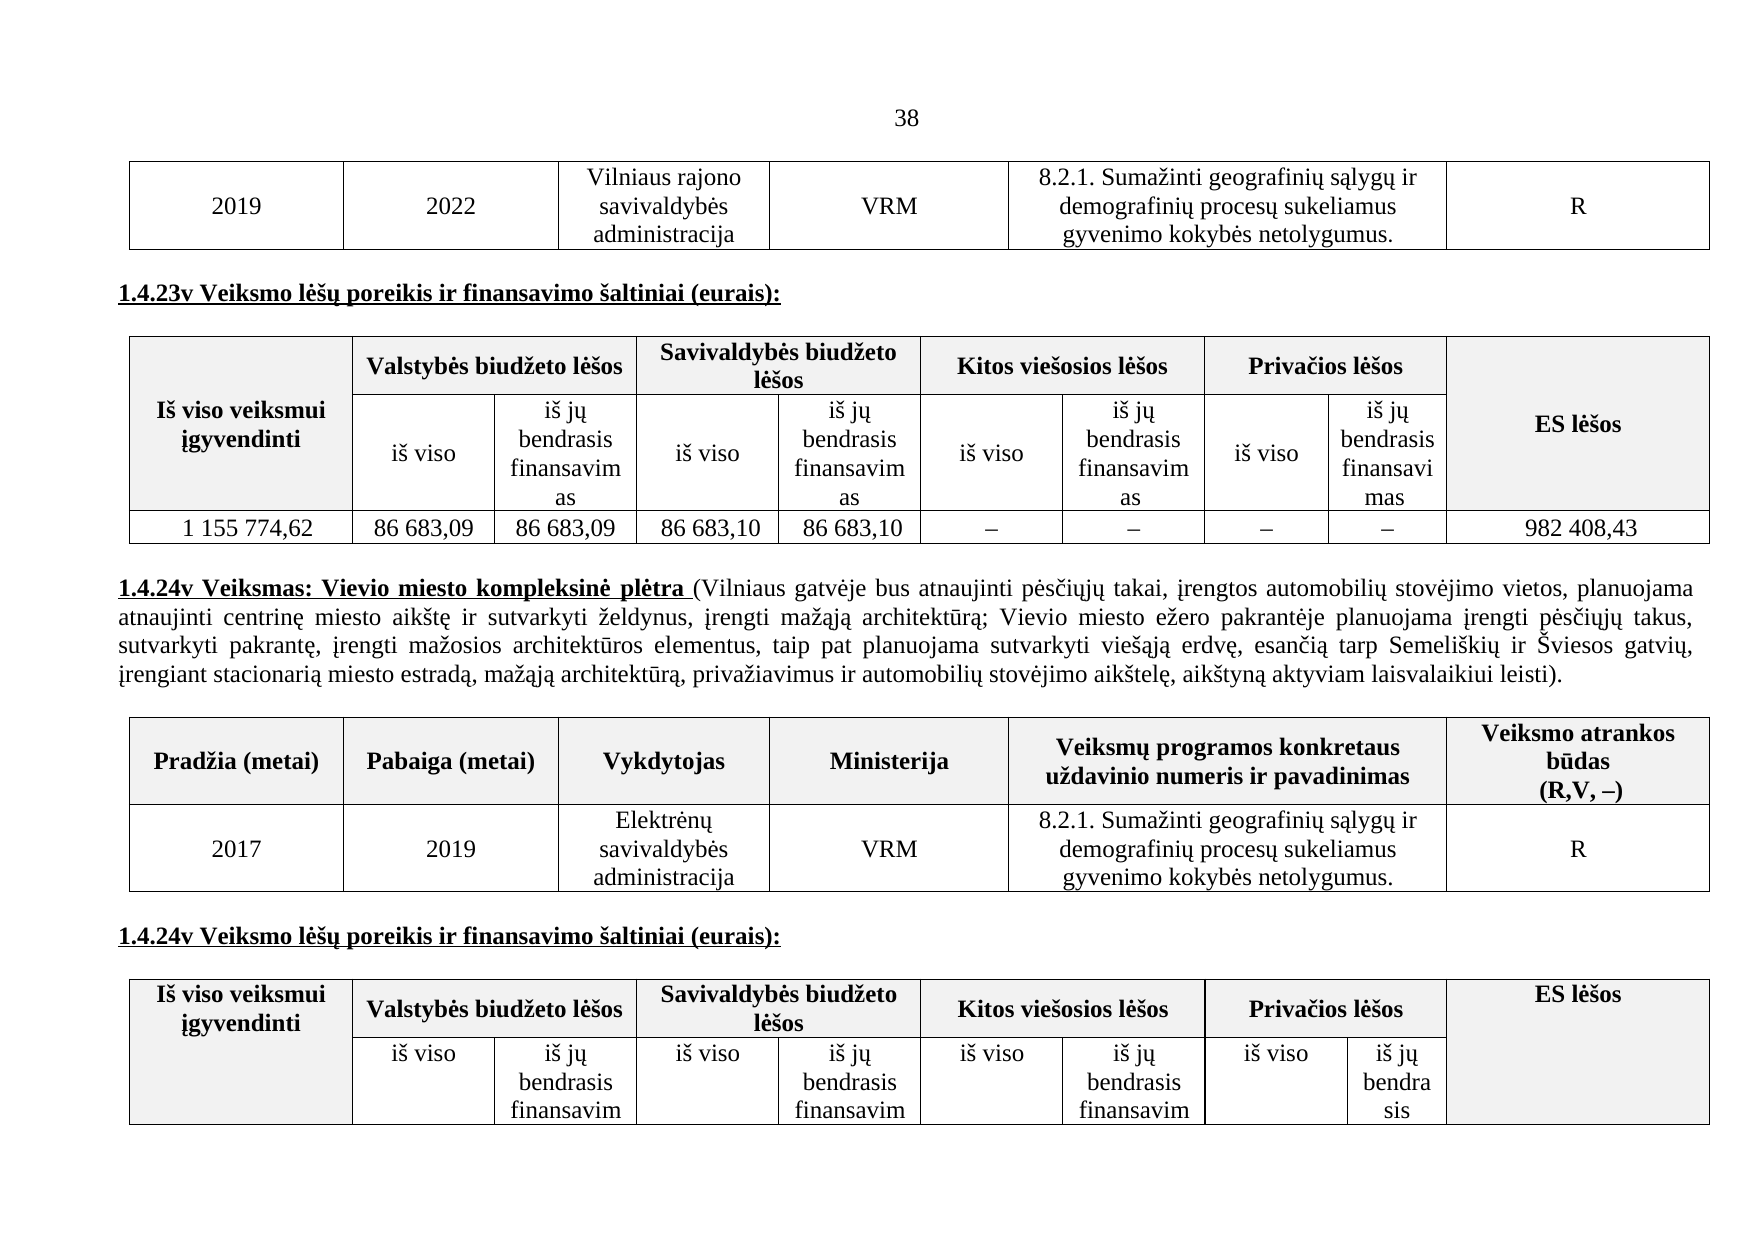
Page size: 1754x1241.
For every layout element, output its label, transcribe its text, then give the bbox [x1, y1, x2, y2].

table_header Savivaldybės biudžeto lėšos [637, 337, 920, 394]
table_cell 2019 [344, 805, 558, 891]
table_cell iš viso [1205, 395, 1328, 510]
table_cell iš viso [637, 1038, 778, 1124]
table_cell 982 408,43 [1447, 511, 1709, 543]
table_cell iš jų bendrasis finansavimas [495, 395, 636, 510]
table_cell iš jų bendrasis finansavimas [779, 395, 920, 510]
table_cell R [1447, 805, 1709, 891]
table_header Privačios lėšos [1205, 337, 1446, 394]
table_cell 8.2.1. Sumažinti geografinių sąlygų ir demografinių procesų sukeliamus gyvenimo kokybės netolygumus. [1009, 805, 1446, 891]
table_cell 2017 [130, 805, 343, 891]
table_cell 86 683,10 [637, 511, 778, 543]
table_cell iš jų bendrasis [1348, 1038, 1446, 1124]
table_cell iš viso [353, 395, 494, 510]
table_cell R [1447, 162, 1709, 248]
table_header Kitos viešosios lėšos [921, 337, 1204, 394]
table_header Veiksmo atrankos būdas (R,V, –) [1447, 718, 1709, 804]
table_cell 86 683,09 [495, 511, 636, 543]
table_cell iš viso [1206, 1038, 1347, 1124]
text 1.4.24v Veiksmas: Vievio miesto kompleksinė plėtra (Vilniaus gatvėje bus atnaujinti pėsčiųjų takai, įrengtos automobilių stovėjimo vietos, planuojama atnaujinti centrinę miesto aikštę ir sutvarkyti želdynus, įrengti mažąją architektūrą; Vievio miesto ežero pakrantėje planuojama įrengti pėsčiųjų takus, sutvarkyti pakrantę, įrengti mažosios architektūros elementus, taip pat planuojama sutvarkyti viešąją erdvę, esančią tarp Semeliškių ir Šviesos gatvių, įrengiant stacionarią miesto estradą, mažąją architektūrą, privažiavimus ir automobilių stovėjimo aikštelę, aikštyną aktyviam laisvalaikiui leisti). [118, 573, 1695, 688]
table_cell 86 683,09 [353, 511, 494, 543]
table_header ES lėšos [1447, 980, 1709, 1124]
table_header Kitos viešosios lėšos [921, 980, 1204, 1037]
table_cell iš jų bendrasis finansavim [1063, 1038, 1204, 1124]
table_cell 1 155 774,62 [130, 511, 352, 543]
table_header Iš viso veiksmui įgyvendinti [130, 980, 352, 1124]
table_header Valstybės biudžeto lėšos [353, 337, 636, 394]
table_header Iš viso veiksmui įgyvendinti [130, 337, 352, 510]
table_cell iš jų bendrasis finansavim [495, 1038, 636, 1124]
table_header Privačios lėšos [1206, 980, 1446, 1037]
table_header Valstybės biudžeto lėšos [353, 980, 636, 1037]
table_cell iš viso [921, 395, 1062, 510]
table_header Vykdytojas [559, 718, 769, 804]
table_cell VRM [770, 162, 1008, 248]
table_cell iš jų bendrasis finansavimas [1329, 395, 1446, 510]
table_cell – [921, 511, 1062, 543]
table_cell Vilniaus rajono savivaldybės administracija [559, 162, 769, 248]
table_header Ministerija [770, 718, 1008, 804]
table_cell iš jų bendrasis finansavimas [1063, 395, 1204, 510]
table_cell 8.2.1. Sumažinti geografinių sąlygų ir demografinių procesų sukeliamus gyvenimo kokybės netolygumus. [1009, 162, 1446, 248]
table_header Pabaiga (metai) [344, 718, 558, 804]
table_cell iš viso [637, 395, 778, 510]
text 1.4.24v Veiksmo lėšų poreikis ir finansavimo šaltiniai (eurais): [118, 921, 1695, 950]
table_cell – [1205, 511, 1328, 543]
table_header Pradžia (metai) [130, 718, 343, 804]
table_cell – [1329, 511, 1446, 543]
table_cell 86 683,10 [779, 511, 920, 543]
table_cell 2022 [344, 162, 558, 248]
table_cell iš viso [353, 1038, 494, 1124]
table_cell VRM [770, 805, 1008, 891]
table_cell iš jų bendrasis finansavim [779, 1038, 920, 1124]
table_cell Elektrėnų savivaldybės administracija [559, 805, 769, 891]
table_header Savivaldybės biudžeto lėšos [637, 980, 920, 1037]
table_header Veiksmų programos konkretaus uždavinio numeris ir pavadinimas [1009, 718, 1446, 804]
table_cell – [1063, 511, 1204, 543]
table_cell iš viso [921, 1038, 1062, 1124]
table_header ES lėšos [1447, 337, 1709, 510]
table_cell 2019 [130, 162, 343, 248]
text 1.4.23v Veiksmo lėšų poreikis ir finansavimo šaltiniai (eurais): [118, 278, 1695, 307]
